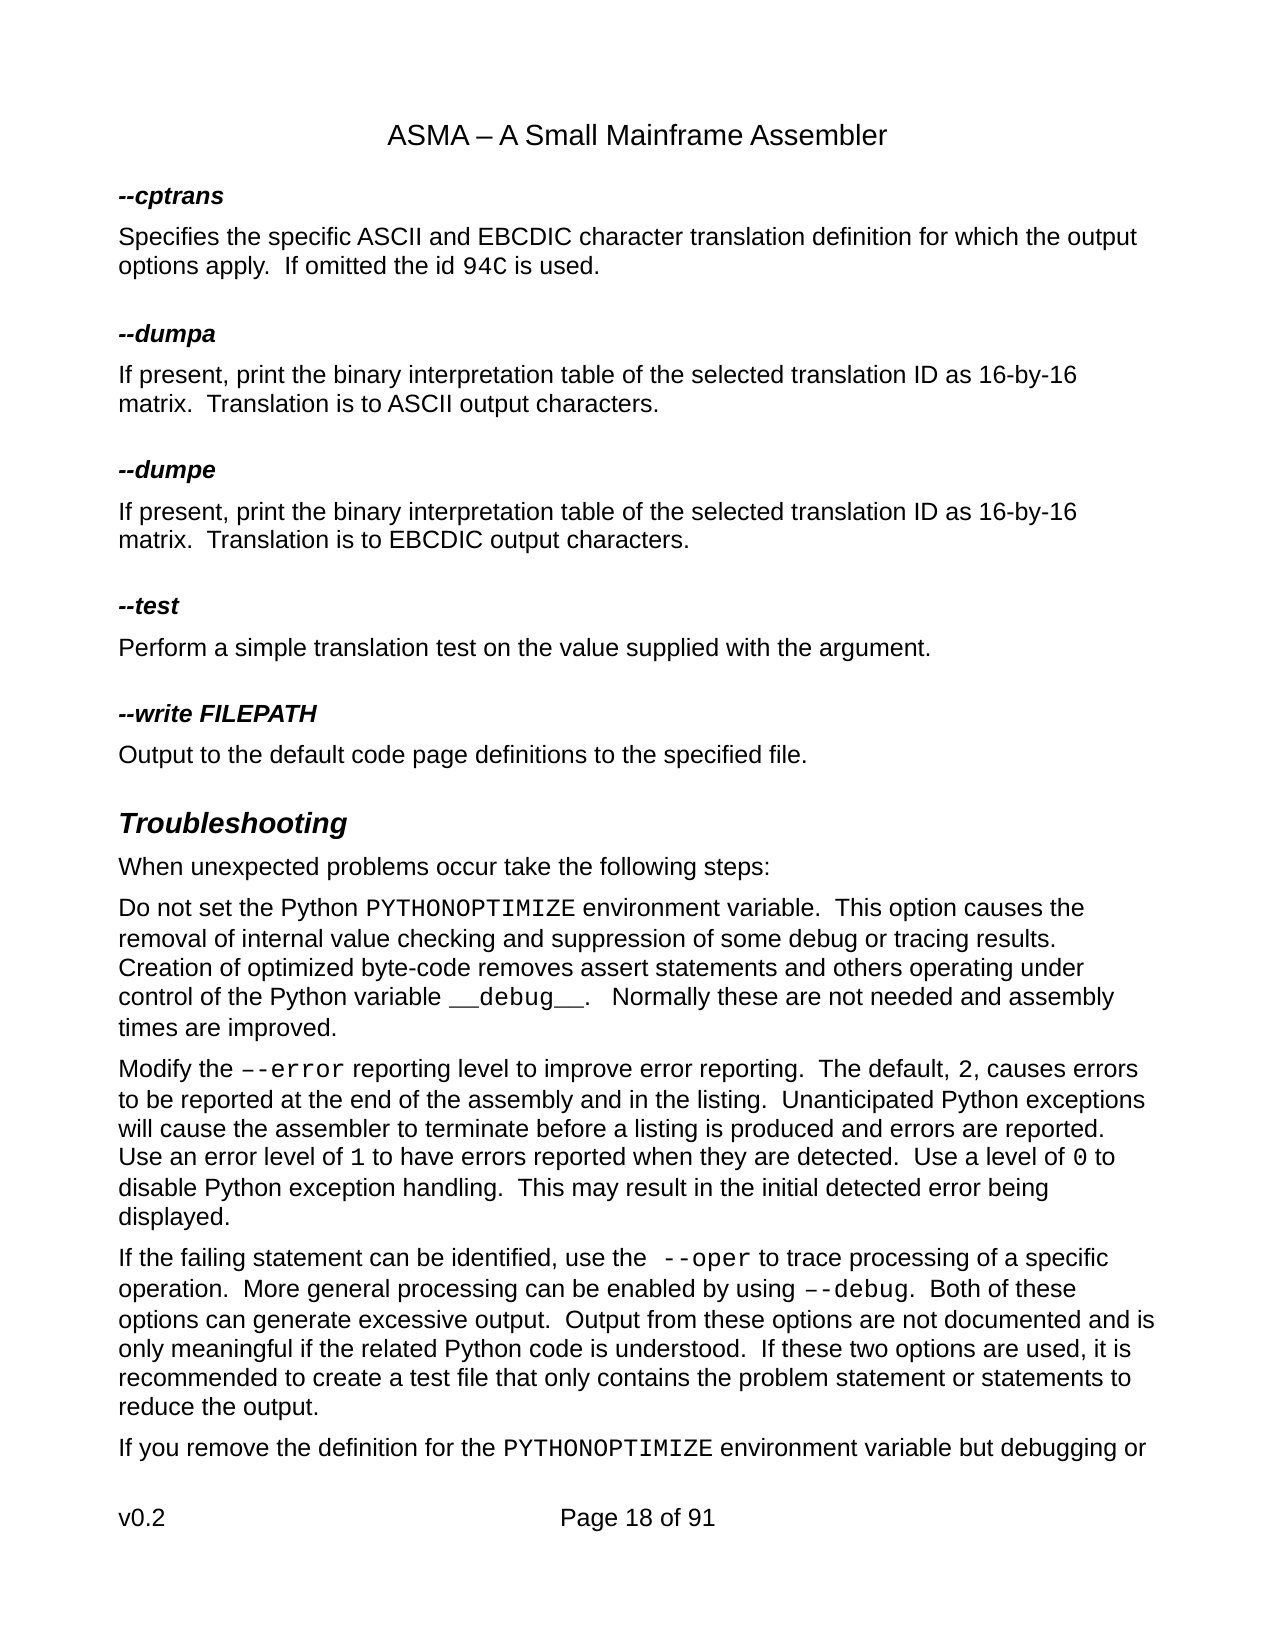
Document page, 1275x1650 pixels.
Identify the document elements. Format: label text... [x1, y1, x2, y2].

text Perform a simple translation test on the value supplied with the argument. [118, 632, 1157, 661]
text Do not set the Python PYTHONOPTIMIZE environment variable. This option causes the removal of internal value checking and suppression of some debug or tracing results. Creation of optimized byte-code removes assert statements and others operating under control of the Python variable __debug__. Normally these are not needed and assembly times are improved. [118, 893, 1157, 1041]
subtitle Troubleshooting [118, 806, 1157, 839]
subtitle --cptrans [118, 181, 1157, 210]
subtitle --dumpe [118, 455, 1157, 484]
subtitle --write FILEPATH [118, 699, 1157, 727]
text Modify the –-error reporting level to improve error reporting. The default, 2, causes errors to be reported at the end of the assembly and in the listing. Unanticipated Python exceptions will cause the assembler to terminate before a listing is produced and errors are reported. Use an error level of 1 to have errors reported when they are detected. Use a level of 0 to disable Python exception handling. This may result in the initial detected error being displayed. [118, 1054, 1157, 1231]
text If present, print the binary interpretation table of the selected translation ID as 16-by-16 matrix. Translation is to ASCII output characters. [118, 360, 1157, 418]
text Output to the default code page definitions to the specified file. [118, 740, 1157, 768]
text If present, print the binary interpretation table of the selected translation ID as 16-by-16 matrix. Translation is to EBCDIC output characters. [118, 496, 1157, 554]
text Specifies the specific ASCII and EBCDIC character translation definition for which the output options apply. If omitted the id 94C is used. [118, 222, 1157, 282]
text When unexpected problems occur take the following steps: [118, 852, 1157, 881]
text If you remove the definition for the PYTHONOPTIMIZE environment variable but debugging or [118, 1433, 1157, 1464]
subtitle --test [118, 591, 1157, 620]
text If the failing statement can be identified, use the --oper to trace processing of a specific operation. More general processing can be enabled by using –-debug. Both of these options can generate excessive output. Output from these options are not documented and is only meaningful if the related Python code is understood. If these two options are used, it is recommended to create a test file that only contains the problem statement or statements to reduce the output. [118, 1243, 1157, 1420]
subtitle --dumpa [118, 319, 1157, 348]
